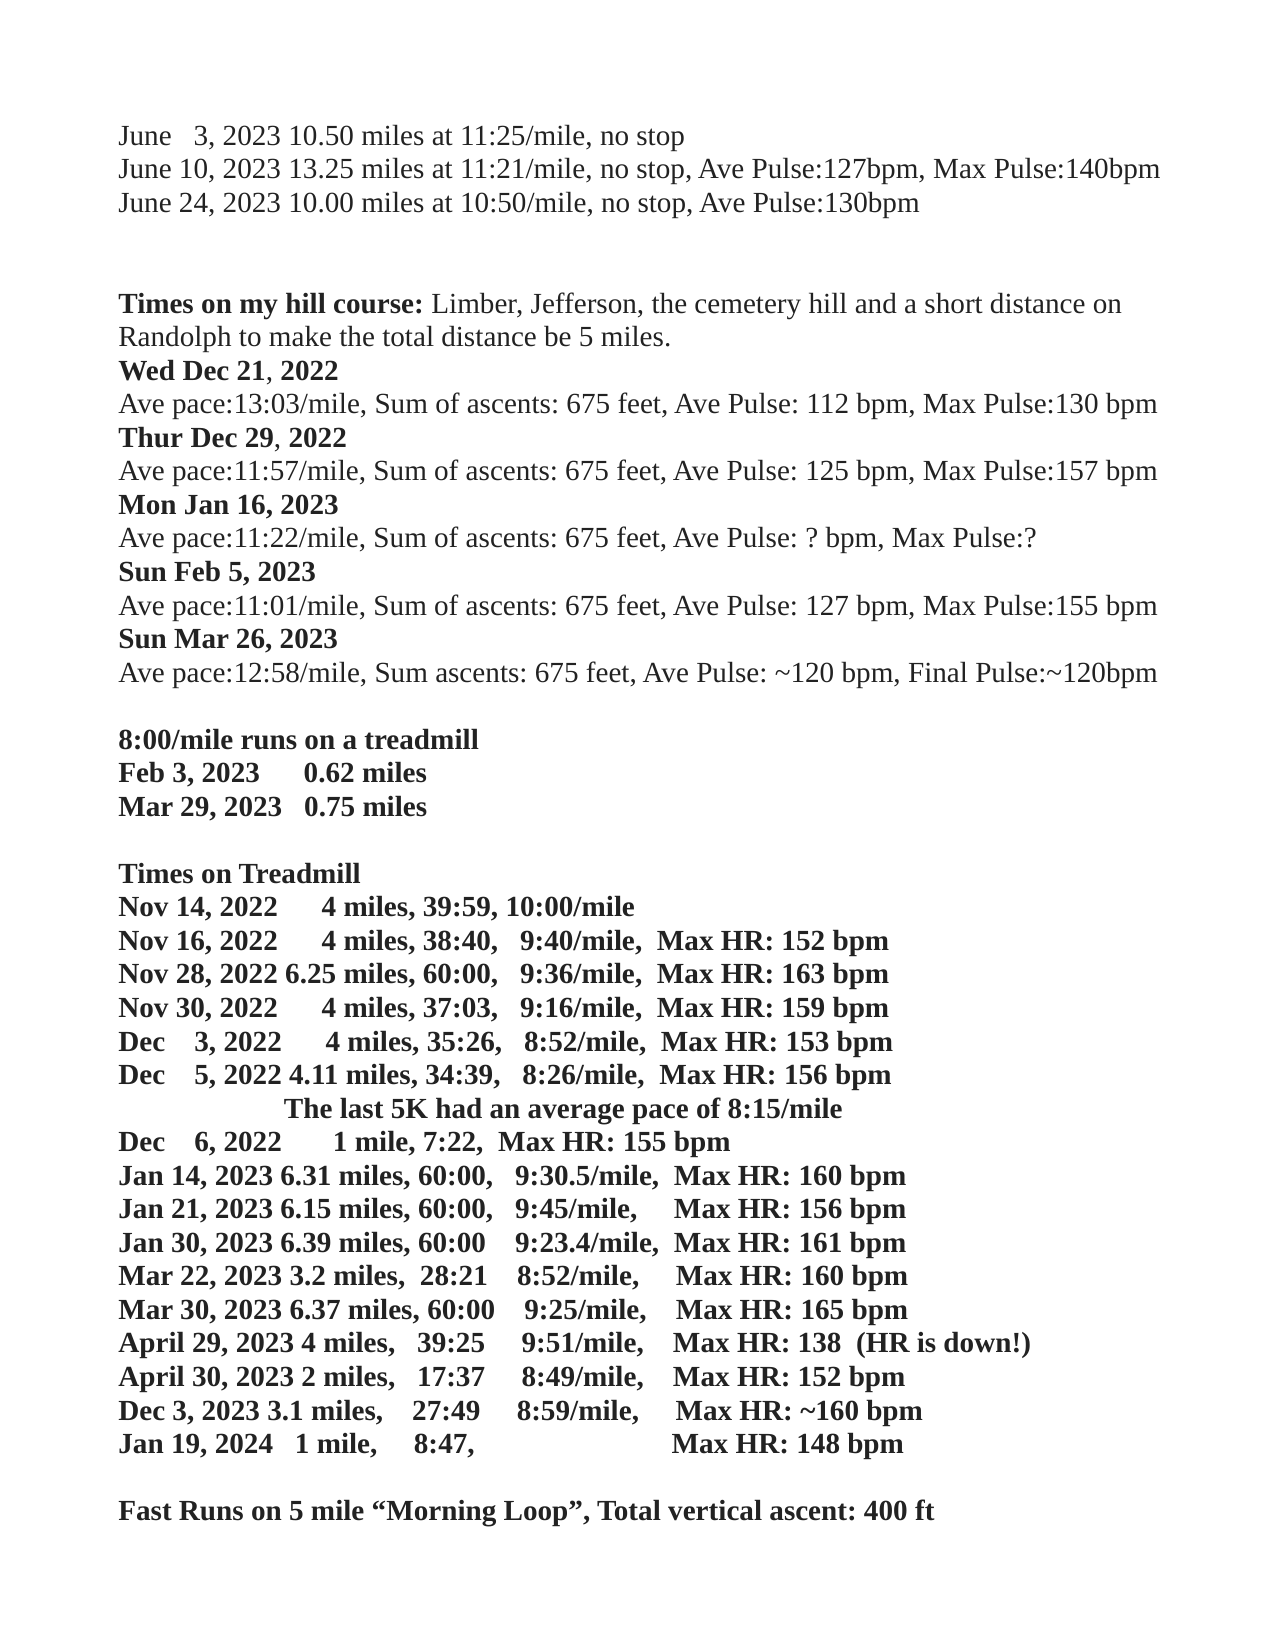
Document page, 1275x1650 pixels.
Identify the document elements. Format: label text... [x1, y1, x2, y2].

text Ave pace:11:01/mile, Sum of ascents: 675 feet, Ave Pulse: 127 bpm, Max Pulse:155 bpm [118, 588, 1161, 621]
text Mar 29, 2023 0.75 miles [118, 789, 1161, 822]
text Dec 5, 2022 4.11 miles, 34:39, 8:26/mile, Max HR: 156 bpm [118, 1057, 1161, 1091]
text Times on Treadmill [118, 856, 1161, 889]
text Mar 22, 2023 3.2 miles, 28:21 8:52/mile, Max HR: 160 bpm [118, 1258, 1161, 1292]
text Times on my hill course: Limber, Jefferson, the cemetery hill and a short distance on Randolph to make the total distance be 5 miles. [118, 286, 1161, 353]
text Ave pace:13:03/mile, Sum of ascents: 675 feet, Ave Pulse: 112 bpm, Max Pulse:130 bpm [118, 386, 1161, 420]
text Nov 16, 2022 4 miles, 38:40, 9:40/mile, Max HR: 152 bpm [118, 923, 1161, 957]
text Ave pace:12:58/mile, Sum ascents: 675 feet, Ave Pulse: ~120 bpm, Final Pulse:~120bpm [118, 655, 1161, 688]
text Nov 30, 2022 4 miles, 37:03, 9:16/mile, Max HR: 159 bpm [118, 990, 1161, 1024]
text Mon Jan 16, 2023 [118, 487, 1161, 521]
text June 24, 2023 10.00 miles at 10:50/mile, no stop, Ave Pulse:130bpm [118, 185, 1161, 219]
text Jan 21, 2023 6.15 miles, 60:00, 9:45/mile, Max HR: 156 bpm [118, 1191, 1161, 1225]
text Feb 3, 2023 0.62 miles [118, 755, 1161, 789]
text Jan 30, 2023 6.39 miles, 60:00 9:23.4/mile, Max HR: 161 bpm [118, 1225, 1161, 1258]
text Wed Dec 21, 2022 [118, 353, 1161, 386]
text June 10, 2023 13.25 miles at 11:21/mile, no stop, Ave Pulse:127bpm, Max Pulse:140bpm [118, 152, 1161, 185]
text Jan 19, 2024 1 mile, 8:47, Max HR: 148 bpm [118, 1426, 1161, 1460]
text Dec 6, 2022 1 mile, 7:22, Max HR: 155 bpm [118, 1124, 1161, 1158]
text Nov 14, 2022 4 miles, 39:59, 10:00/mile [118, 889, 1161, 923]
text Ave pace:11:57/mile, Sum of ascents: 675 feet, Ave Pulse: 125 bpm, Max Pulse:157 bpm [118, 453, 1161, 487]
text Nov 28, 2022 6.25 miles, 60:00, 9:36/mile, Max HR: 163 bpm [118, 957, 1161, 990]
text Jan 14, 2023 6.31 miles, 60:00, 9:30.5/mile, Max HR: 160 bpm [118, 1158, 1161, 1191]
text Ave pace:11:22/mile, Sum of ascents: 675 feet, Ave Pulse: ? bpm, Max Pulse:? [118, 521, 1161, 554]
text Sun Feb 5, 2023 [118, 554, 1161, 588]
text April 30, 2023 2 miles, 17:37 8:49/mile, Max HR: 152 bpm [118, 1359, 1161, 1393]
text Fast Runs on 5 mile “Morning Loop”, Total vertical ascent: 400 ft [118, 1493, 1161, 1527]
text Mar 30, 2023 6.37 miles, 60:00 9:25/mile, Max HR: 165 bpm [118, 1292, 1161, 1326]
text Thur Dec 29, 2022 [118, 420, 1161, 453]
text Dec 3, 2022 4 miles, 35:26, 8:52/mile, Max HR: 153 bpm [118, 1024, 1161, 1057]
text Sun Mar 26, 2023 [118, 621, 1161, 655]
text The last 5K had an average pace of 8:15/mile [118, 1091, 1161, 1124]
text June 3, 2023 10.50 miles at 11:25/mile, no stop [118, 118, 1161, 152]
text April 29, 2023 4 miles, 39:25 9:51/mile, Max HR: 138 (HR is down!) [118, 1326, 1161, 1359]
text Dec 3, 2023 3.1 miles, 27:49 8:59/mile, Max HR: ~160 bpm [118, 1393, 1161, 1426]
text 8:00/mile runs on a treadmill [118, 722, 1161, 755]
